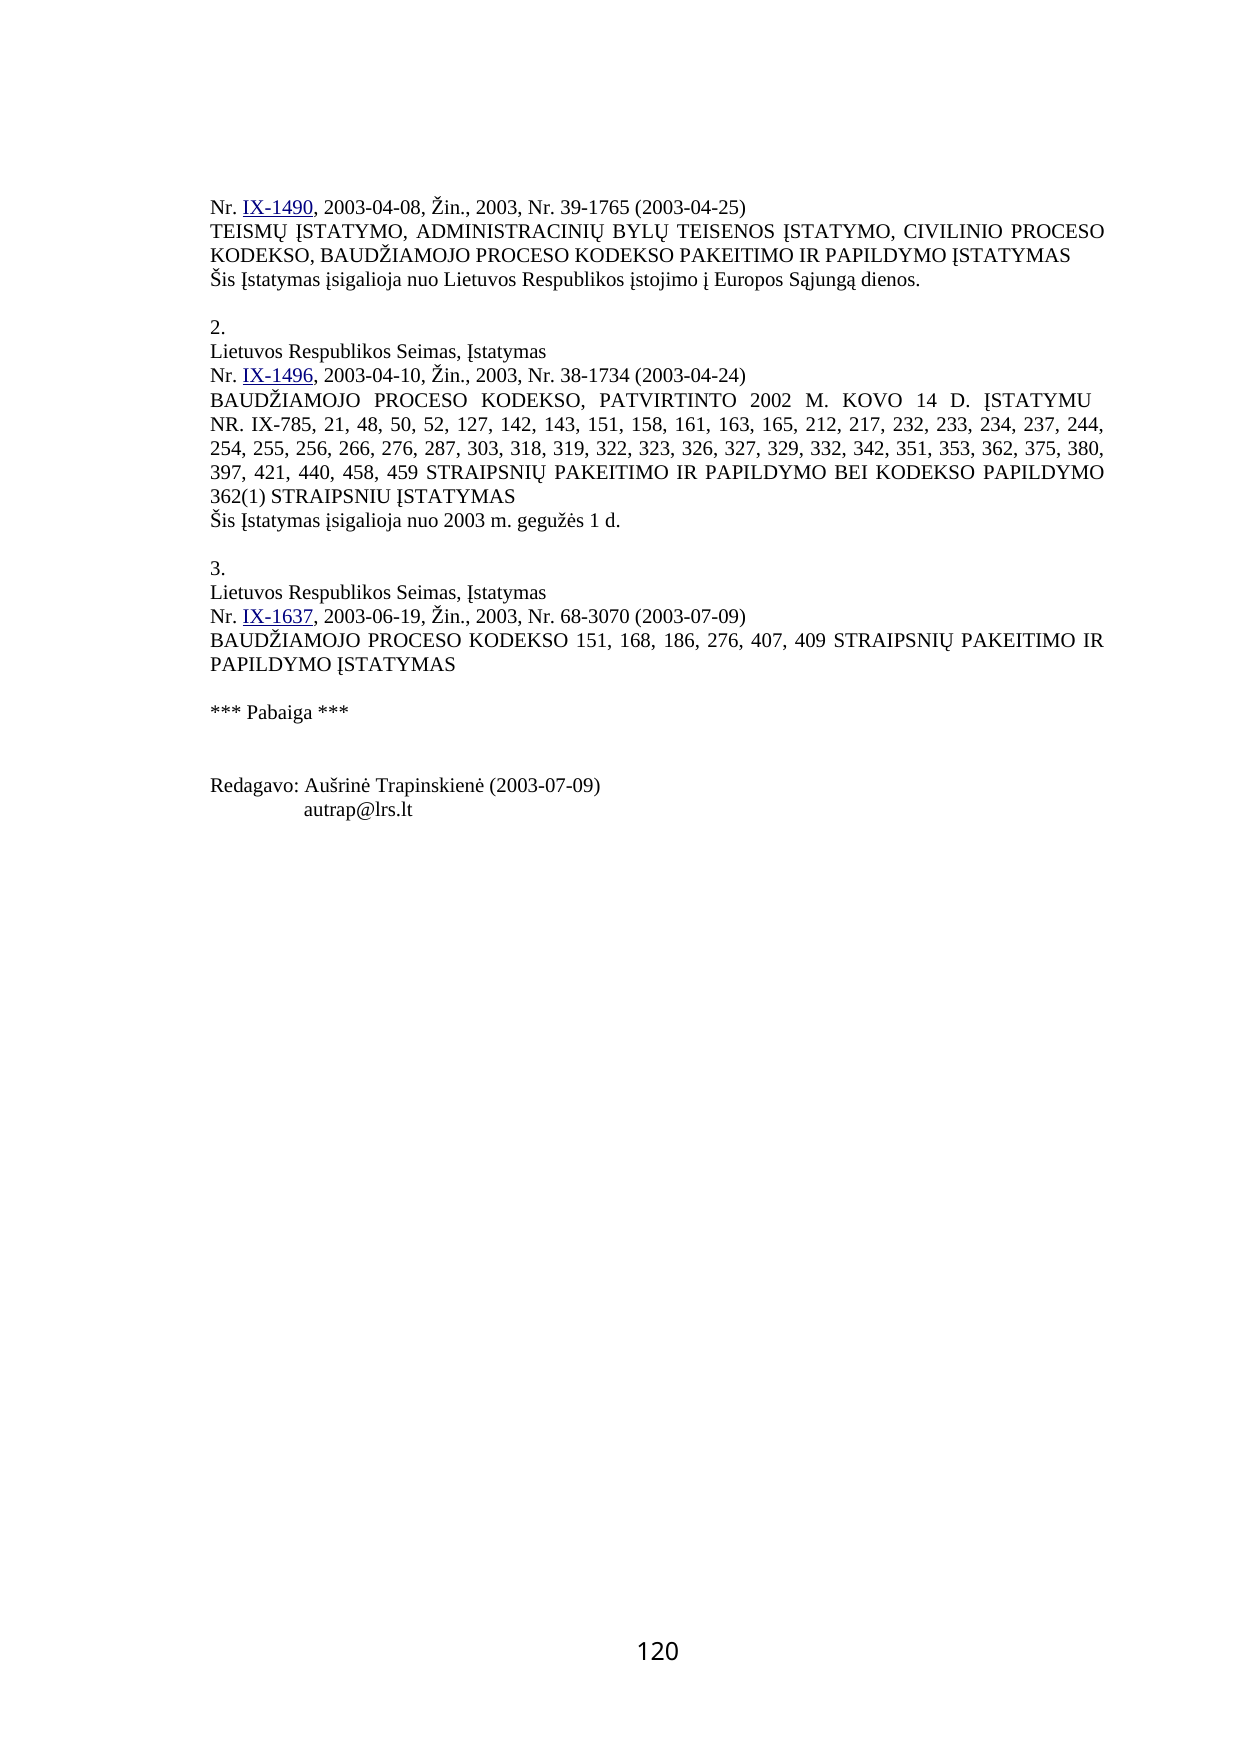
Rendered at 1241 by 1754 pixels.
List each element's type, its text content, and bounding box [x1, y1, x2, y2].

text *** Pabaiga *** [210, 700, 1106, 724]
text Redagavo: Aušrinė Trapinskienė (2003-07-09) [210, 772, 1106, 797]
text Nr. IX-1490, 2003-04-08, Žin., 2003, Nr. 39-1765 (2003-04-25) [210, 195, 1106, 219]
text Lietuvos Respublikos Seimas, Įstatymas [210, 580, 1106, 604]
text Nr. IX-1637, 2003-06-19, Žin., 2003, Nr. 68-3070 (2003-07-09) [210, 604, 1106, 628]
text Nr. IX-1496, 2003-04-10, Žin., 2003, Nr. 38-1734 (2003-04-24) [210, 363, 1106, 387]
text 3. [210, 556, 1106, 580]
text TEISMŲ ĮSTATYMO, ADMINISTRACINIŲ BYLŲ TEISENOS ĮSTATYMO, CIVILINIO PROCESO KODEKSO, BAUDŽIAMOJO PROCESO KODEKSO PAKEITIMO IR PAPILDYMO ĮSTATYMAS [210, 219, 1106, 267]
text Šis Įstatymas įsigalioja nuo 2003 m. gegužės 1 d. [210, 508, 1106, 532]
text autrap@lrs.lt [210, 797, 1106, 821]
text 2. [210, 315, 1106, 339]
text BAUDŽIAMOJO PROCESO KODEKSO 151, 168, 186, 276, 407, 409 STRAIPSNIŲ PAKEITIMO IR PAPILDYMO ĮSTATYMAS [210, 628, 1106, 676]
text Lietuvos Respublikos Seimas, Įstatymas [210, 339, 1106, 363]
text BAUDŽIAMOJO PROCESO KODEKSO, PATVIRTINTO 2002 M. KOVO 14 D. ĮSTATYMU NR. IX-785, 21, 48, 50, 52, 127, 142, 143, 151, 158, 161, 163, 165, 212, 217, 232, 233, 234, 237, 244, 254, 255, 256, 266, 276, 287, 303, 318, 319, 322, 323, 326, 327, 329, 332, 342, 351, 353, 362, 375, 380, 397, 421, 440, 458, 459 STRAIPSNIŲ PAKEITIMO IR PAPILDYMO BEI KODEKSO PAPILDYMO 362(1) STRAIPSNIU ĮSTATYMAS [210, 387, 1106, 508]
text Šis Įstatymas įsigalioja nuo Lietuvos Respublikos įstojimo į Europos Sąjungą dienos. [210, 267, 1106, 291]
